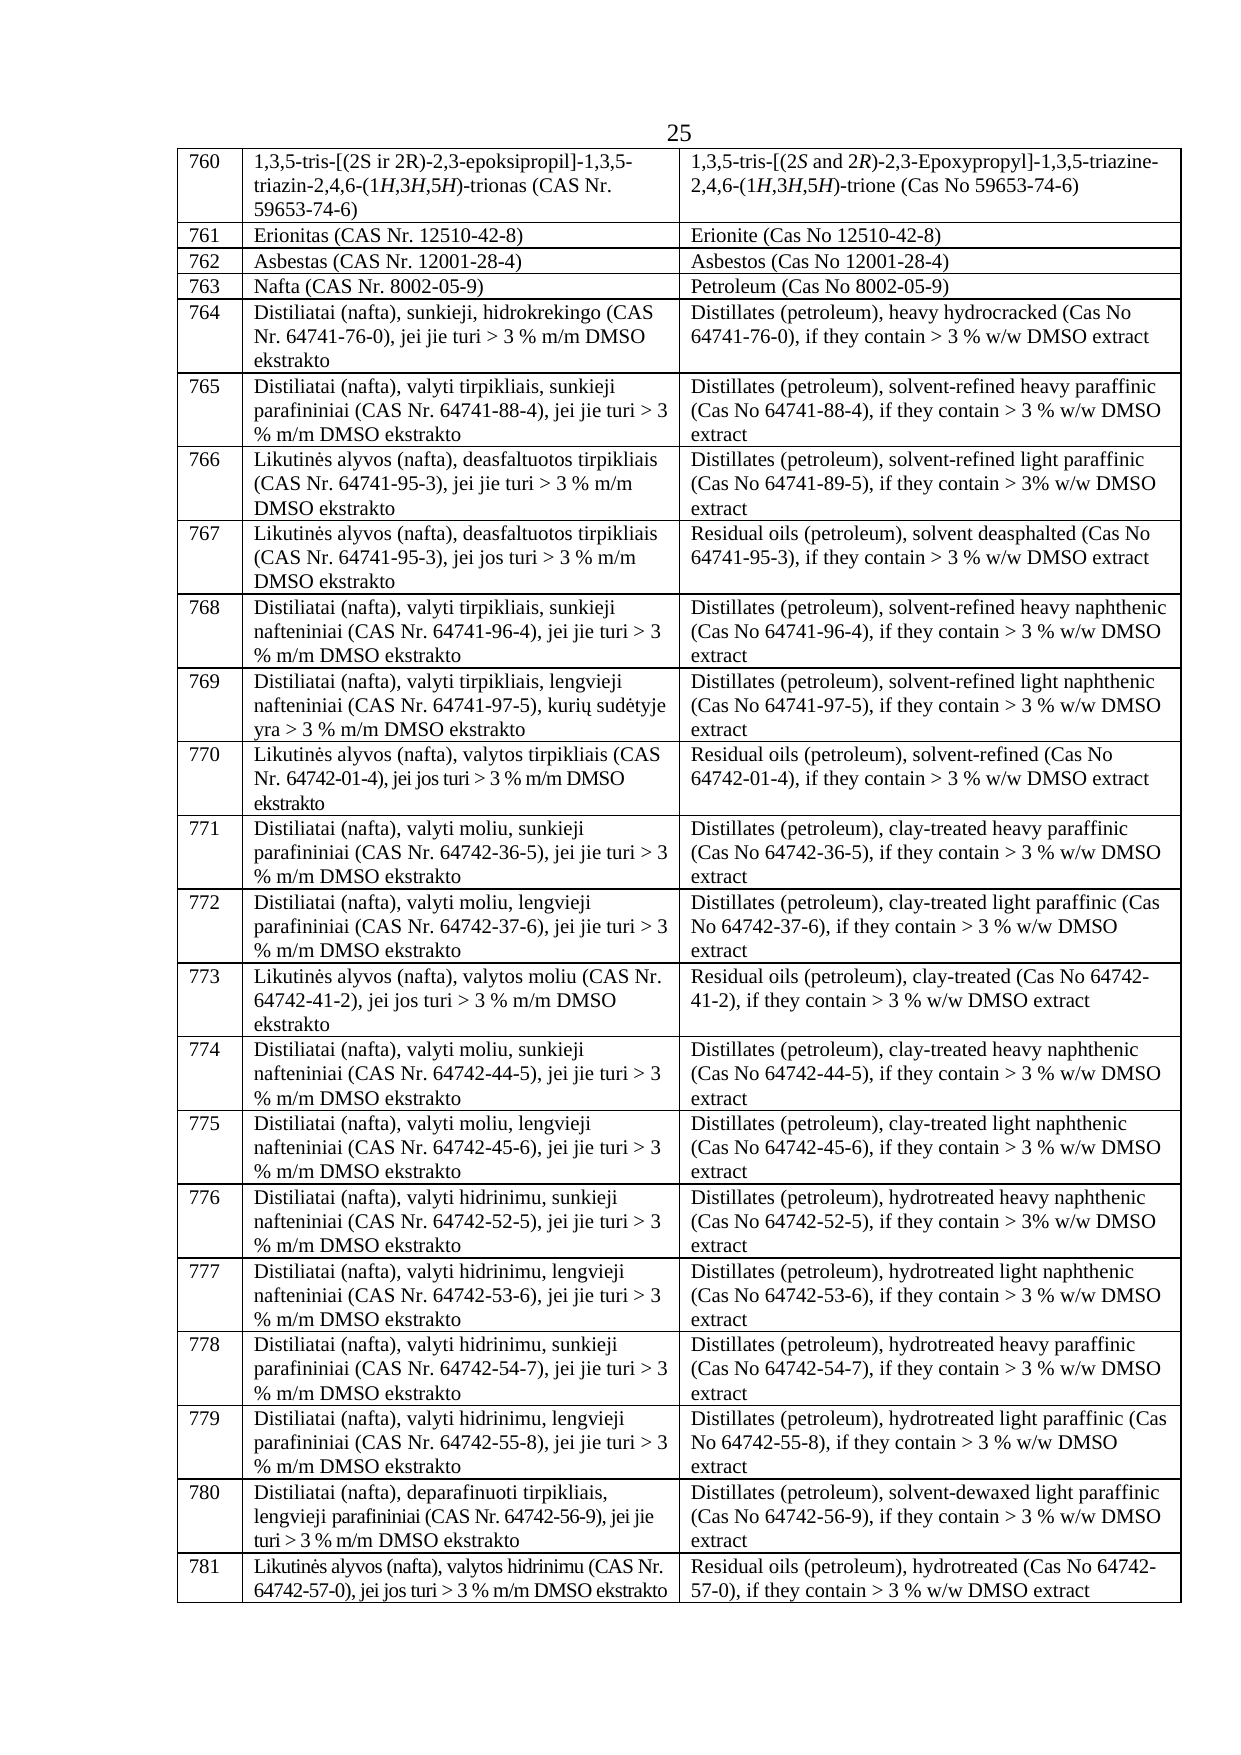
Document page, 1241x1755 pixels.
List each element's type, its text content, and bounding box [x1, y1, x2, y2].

table_cell 776 [178, 1185, 242, 1257]
table_cell 762 [178, 249, 242, 273]
table_cell Distiliatai (nafta), valyti hidrinimu, sunkieji parafininiai (CAS Nr. 64742-54-7), jei jie turi > 3 % m/m DMSO ekstrakto [243, 1332, 679, 1404]
table_cell Likutinės alyvos (nafta), valytos moliu (CAS Nr. 64742-41-2), jei jos turi > 3 % m/m DMSO ekstrakto [243, 964, 679, 1036]
table_cell 781 [178, 1554, 242, 1602]
table_cell 763 [178, 274, 242, 298]
table_cell 768 [178, 595, 242, 667]
table_cell Distiliatai (nafta), valyti tirpikliais, lengvieji nafteniniai (CAS Nr. 64741-97-5), kurių sudėtyje yra > 3 % m/m DMSO ekstrakto [243, 669, 679, 741]
table_cell Distillates (petroleum), hydrotreated light naphthenic (Cas No 64742-53-6), if they contain > 3 % w/w DMSO extract [680, 1259, 1180, 1331]
table_cell Distiliatai (nafta), valyti tirpikliais, sunkieji parafininiai (CAS Nr. 64741-88-4), jei jie turi > 3 % m/m DMSO ekstrakto [243, 374, 679, 446]
table_cell 775 [178, 1111, 242, 1183]
table_cell Residual oils (petroleum), solvent-refined (Cas No 64742-01-4), if they contain > 3 % w/w DMSO extract [680, 742, 1180, 814]
table_cell 1,3,5-tris-[(2S ir 2R)-2,3-epoksipropil]-1,3,5-triazin-2,4,6-(1H,3H,5H)-trionas (CAS Nr. 59653-74-6) [243, 149, 679, 221]
table_cell 766 [178, 447, 242, 519]
table_cell Distillates (petroleum), clay-treated heavy paraffinic (Cas No 64742-36-5), if they contain > 3 % w/w DMSO extract [680, 816, 1180, 888]
table_cell Distillates (petroleum), solvent-refined light paraffinic (Cas No 64741-89-5), if they contain > 3% w/w DMSO extract [680, 447, 1180, 519]
table_cell 777 [178, 1259, 242, 1331]
table_cell 769 [178, 669, 242, 741]
table_cell Distiliatai (nafta), valyti tirpikliais, sunkieji nafteniniai (CAS Nr. 64741-96-4), jei jie turi > 3 % m/m DMSO ekstrakto [243, 595, 679, 667]
table_cell Distillates (petroleum), clay-treated light naphthenic (Cas No 64742-45-6), if they contain > 3 % w/w DMSO extract [680, 1111, 1180, 1183]
table_cell Distillates (petroleum), hydrotreated light paraffinic (Cas No 64742-55-8), if they contain > 3 % w/w DMSO extract [680, 1406, 1180, 1478]
table_cell Asbestos (Cas No 12001-28-4) [680, 249, 1180, 273]
table_cell Distiliatai (nafta), deparafinuoti tirpikliais, lengvieji parafininiai (CAS Nr. 64742-56-9), jei jie turi > 3 % m/m DMSO ekstrakto [243, 1480, 679, 1552]
table_cell 767 [178, 521, 242, 593]
table_cell Distillates (petroleum), clay-treated light paraffinic (Cas No 64742-37-6), if they contain > 3 % w/w DMSO extract [680, 890, 1180, 962]
table_cell Distiliatai (nafta), valyti moliu, sunkieji parafininiai (CAS Nr. 64742-36-5), jei jie turi > 3 % m/m DMSO ekstrakto [243, 816, 679, 888]
table_cell Distillates (petroleum), clay-treated heavy naphthenic (Cas No 64742-44-5), if they contain > 3 % w/w DMSO extract [680, 1037, 1180, 1109]
table_cell 760 [178, 149, 242, 221]
table_cell Likutinės alyvos (nafta), valytos tirpikliais (CAS Nr. 64742-01-4), jei jos turi > 3 % m/m DMSO ekstrakto [243, 742, 679, 814]
table_cell Residual oils (petroleum), hydrotreated (Cas No 64742-57-0), if they contain > 3 % w/w DMSO extract [680, 1554, 1180, 1602]
table_cell Distillates (petroleum), solvent-refined light naphthenic (Cas No 64741-97-5), if they contain > 3 % w/w DMSO extract [680, 669, 1180, 741]
table_cell Residual oils (petroleum), clay-treated (Cas No 64742-41-2), if they contain > 3 % w/w DMSO extract [680, 964, 1180, 1036]
table_cell 770 [178, 742, 242, 814]
table_cell Petroleum (Cas No 8002-05-9) [680, 274, 1180, 298]
table_cell 779 [178, 1406, 242, 1478]
table_cell Distiliatai (nafta), valyti moliu, lengvieji nafteniniai (CAS Nr. 64742-45-6), jei jie turi > 3 % m/m DMSO ekstrakto [243, 1111, 679, 1183]
table_cell Likutinės alyvos (nafta), deasfaltuotos tirpikliais (CAS Nr. 64741-95-3), jei jie turi > 3 % m/m DMSO ekstrakto [243, 447, 679, 519]
table_cell 780 [178, 1480, 242, 1552]
table_cell Distiliatai (nafta), valyti hidrinimu, sunkieji nafteniniai (CAS Nr. 64742-52-5), jei jie turi > 3 % m/m DMSO ekstrakto [243, 1185, 679, 1257]
table_cell Distiliatai (nafta), sunkieji, hidrokrekingo (CAS Nr. 64741-76-0), jei jie turi > 3 % m/m DMSO ekstrakto [243, 300, 679, 372]
table_cell Distillates (petroleum), hydrotreated heavy naphthenic (Cas No 64742-52-5), if they contain > 3% w/w DMSO extract [680, 1185, 1180, 1257]
table_cell Nafta (CAS Nr. 8002-05-9) [243, 274, 679, 298]
table_cell Distillates (petroleum), hydrotreated heavy paraffinic (Cas No 64742-54-7), if they contain > 3 % w/w DMSO extract [680, 1332, 1180, 1404]
table_cell 765 [178, 374, 242, 446]
table_cell Distiliatai (nafta), valyti moliu, lengvieji parafininiai (CAS Nr. 64742-37-6), jei jie turi > 3 % m/m DMSO ekstrakto [243, 890, 679, 962]
table_cell 1,3,5-tris-[(2S and 2R)-2,3-Epoxypropyl]-1,3,5-triazine-2,4,6-(1H,3H,5H)-trione (Cas No 59653-74-6) [680, 149, 1180, 221]
table_cell Asbestas (CAS Nr. 12001-28-4) [243, 249, 679, 273]
table_cell Distiliatai (nafta), valyti moliu, sunkieji nafteniniai (CAS Nr. 64742-44-5), jei jie turi > 3 % m/m DMSO ekstrakto [243, 1037, 679, 1109]
table_cell Likutinės alyvos (nafta), valytos hidrinimu (CAS Nr. 64742-57-0), jei jos turi > 3 % m/m DMSO ekstrakto [243, 1554, 679, 1602]
table_cell Distillates (petroleum), solvent-dewaxed light paraffinic (Cas No 64742-56-9), if they contain > 3 % w/w DMSO extract [680, 1480, 1180, 1552]
table_cell Distillates (petroleum), heavy hydrocracked (Cas No 64741-76-0), if they contain > 3 % w/w DMSO extract [680, 300, 1180, 372]
table_cell 778 [178, 1332, 242, 1404]
table_cell 772 [178, 890, 242, 962]
table_cell 771 [178, 816, 242, 888]
table_cell Distiliatai (nafta), valyti hidrinimu, lengvieji parafininiai (CAS Nr. 64742-55-8), jei jie turi > 3 % m/m DMSO ekstrakto [243, 1406, 679, 1478]
table_cell Likutinės alyvos (nafta), deasfaltuotos tirpikliais (CAS Nr. 64741-95-3), jei jos turi > 3 % m/m DMSO ekstrakto [243, 521, 679, 593]
table_cell Residual oils (petroleum), solvent deasphalted (Cas No 64741-95-3), if they contain > 3 % w/w DMSO extract [680, 521, 1180, 593]
table_cell Erionite (Cas No 12510-42-8) [680, 223, 1180, 247]
table_cell Distiliatai (nafta), valyti hidrinimu, lengvieji nafteniniai (CAS Nr. 64742-53-6), jei jie turi > 3 % m/m DMSO ekstrakto [243, 1259, 679, 1331]
table_cell 774 [178, 1037, 242, 1109]
table_cell Distillates (petroleum), solvent-refined heavy paraffinic (Cas No 64741-88-4), if they contain > 3 % w/w DMSO extract [680, 374, 1180, 446]
table_cell 761 [178, 223, 242, 247]
table_cell 764 [178, 300, 242, 372]
table_cell Erionitas (CAS Nr. 12510-42-8) [243, 223, 679, 247]
table_cell Distillates (petroleum), solvent-refined heavy naphthenic (Cas No 64741-96-4), if they contain > 3 % w/w DMSO extract [680, 595, 1180, 667]
table_cell 773 [178, 964, 242, 1036]
